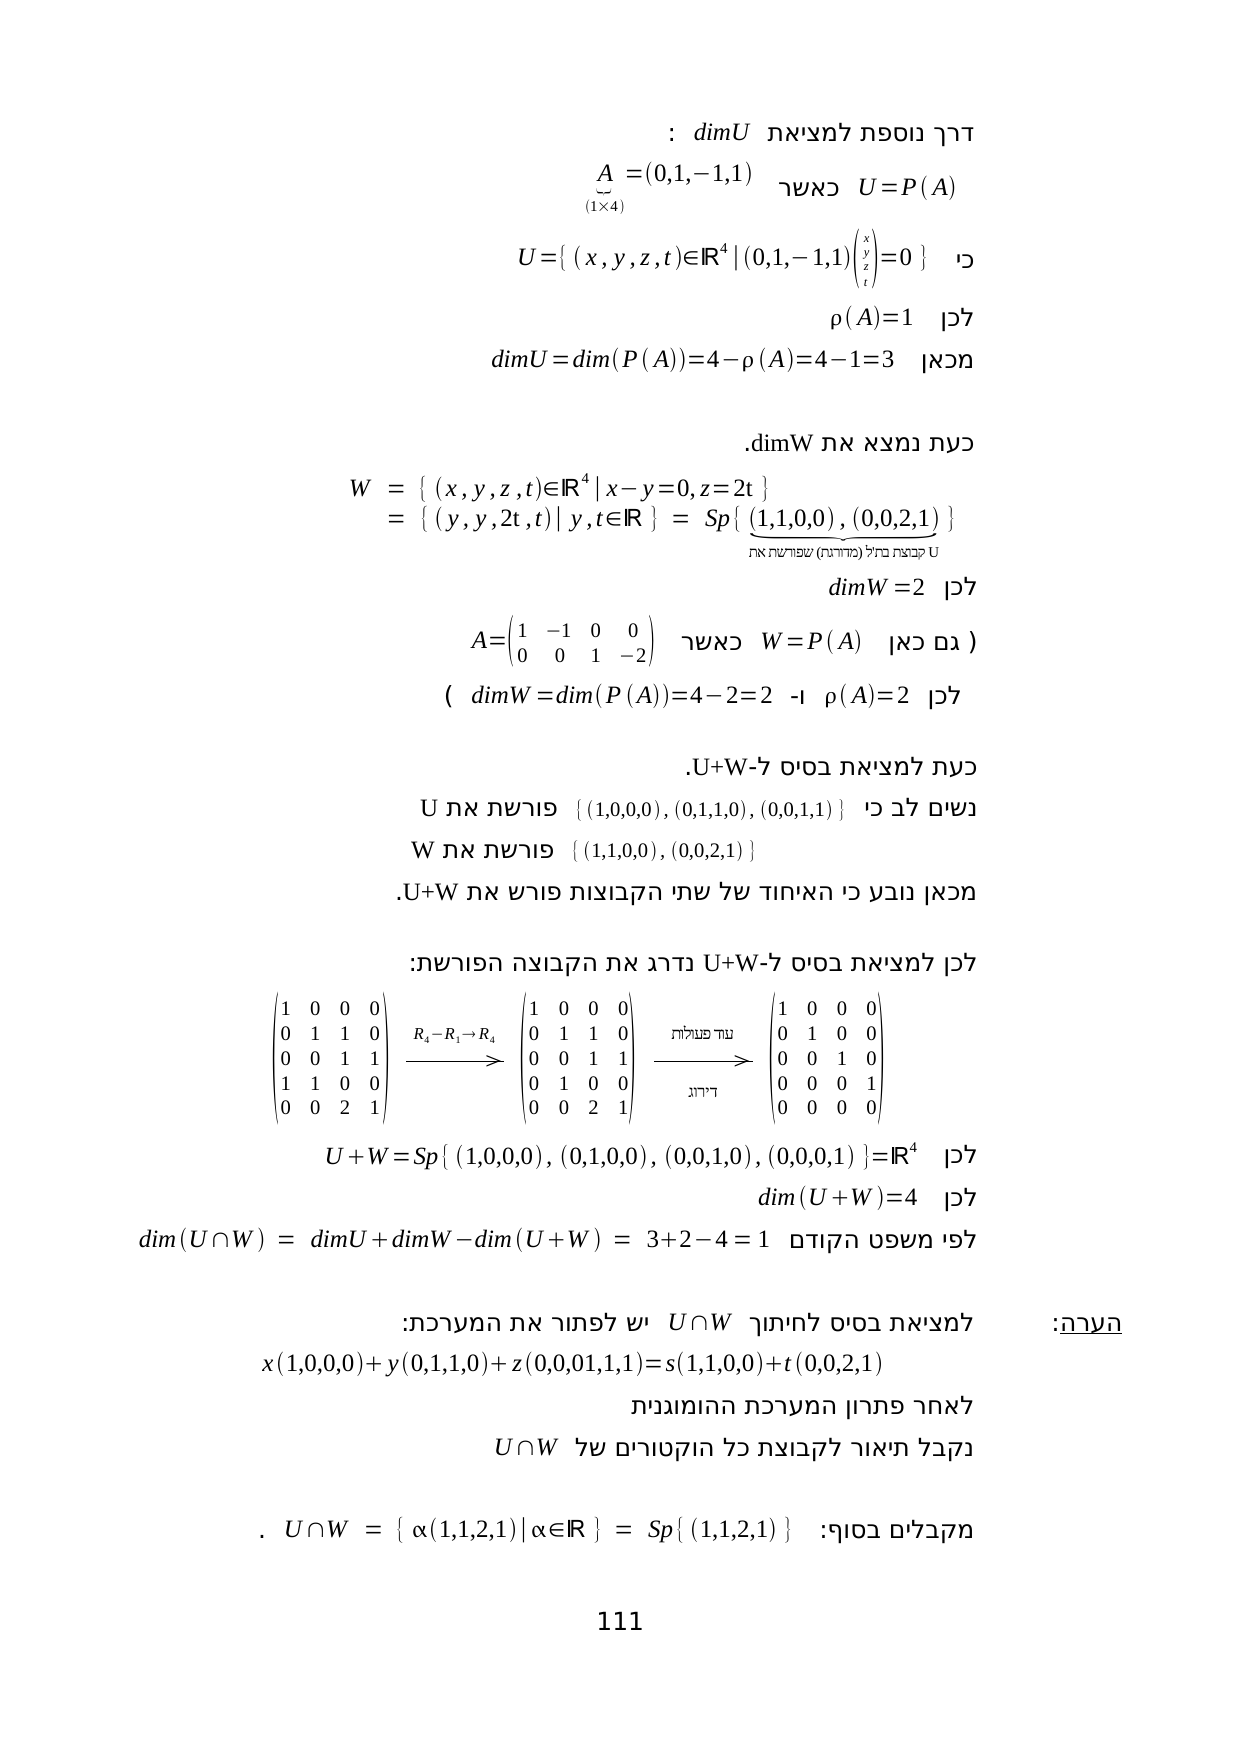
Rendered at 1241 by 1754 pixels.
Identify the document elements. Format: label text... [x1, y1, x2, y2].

list נשים לב כיפורשת את U [118, 793, 1038, 823]
list לכן [118, 1138, 1038, 1171]
text נקבל תיאור לקבוצת כל הוקטורים של [118, 1433, 974, 1462]
text כעת נמצא את dimW. [118, 428, 974, 457]
text מכאן [118, 345, 974, 374]
text כאשר [118, 160, 974, 216]
text כי [118, 228, 974, 291]
text הערה: למציאת בסיס לחיתוךיש לפתור את המערכת: [118, 1308, 1122, 1337]
text לכן [118, 303, 974, 333]
list כעת למציאת בסיס ל-U+W. [118, 752, 1038, 781]
text מקבלים בסוף: . [118, 1516, 974, 1545]
list לכן למציאת בסיס ל-U+W נדרג את הקבוצה הפורשת: [118, 948, 1038, 977]
list פורשת את W [118, 835, 1038, 864]
list לכןו-) [118, 681, 1038, 739]
list לכן [118, 573, 1038, 602]
list מכאן נובע כי האיחוד של שתי הקבוצות פורש את U+W. [118, 877, 1038, 935]
text דרך נוספת למציאת: [118, 118, 974, 147]
list לפי משפט הקודם [118, 1225, 1038, 1254]
list לכן [118, 1183, 1038, 1212]
list ( גם כאן כאשר [118, 614, 1038, 669]
text לאחר פתרון המערכת ההומוגנית [118, 1391, 974, 1420]
